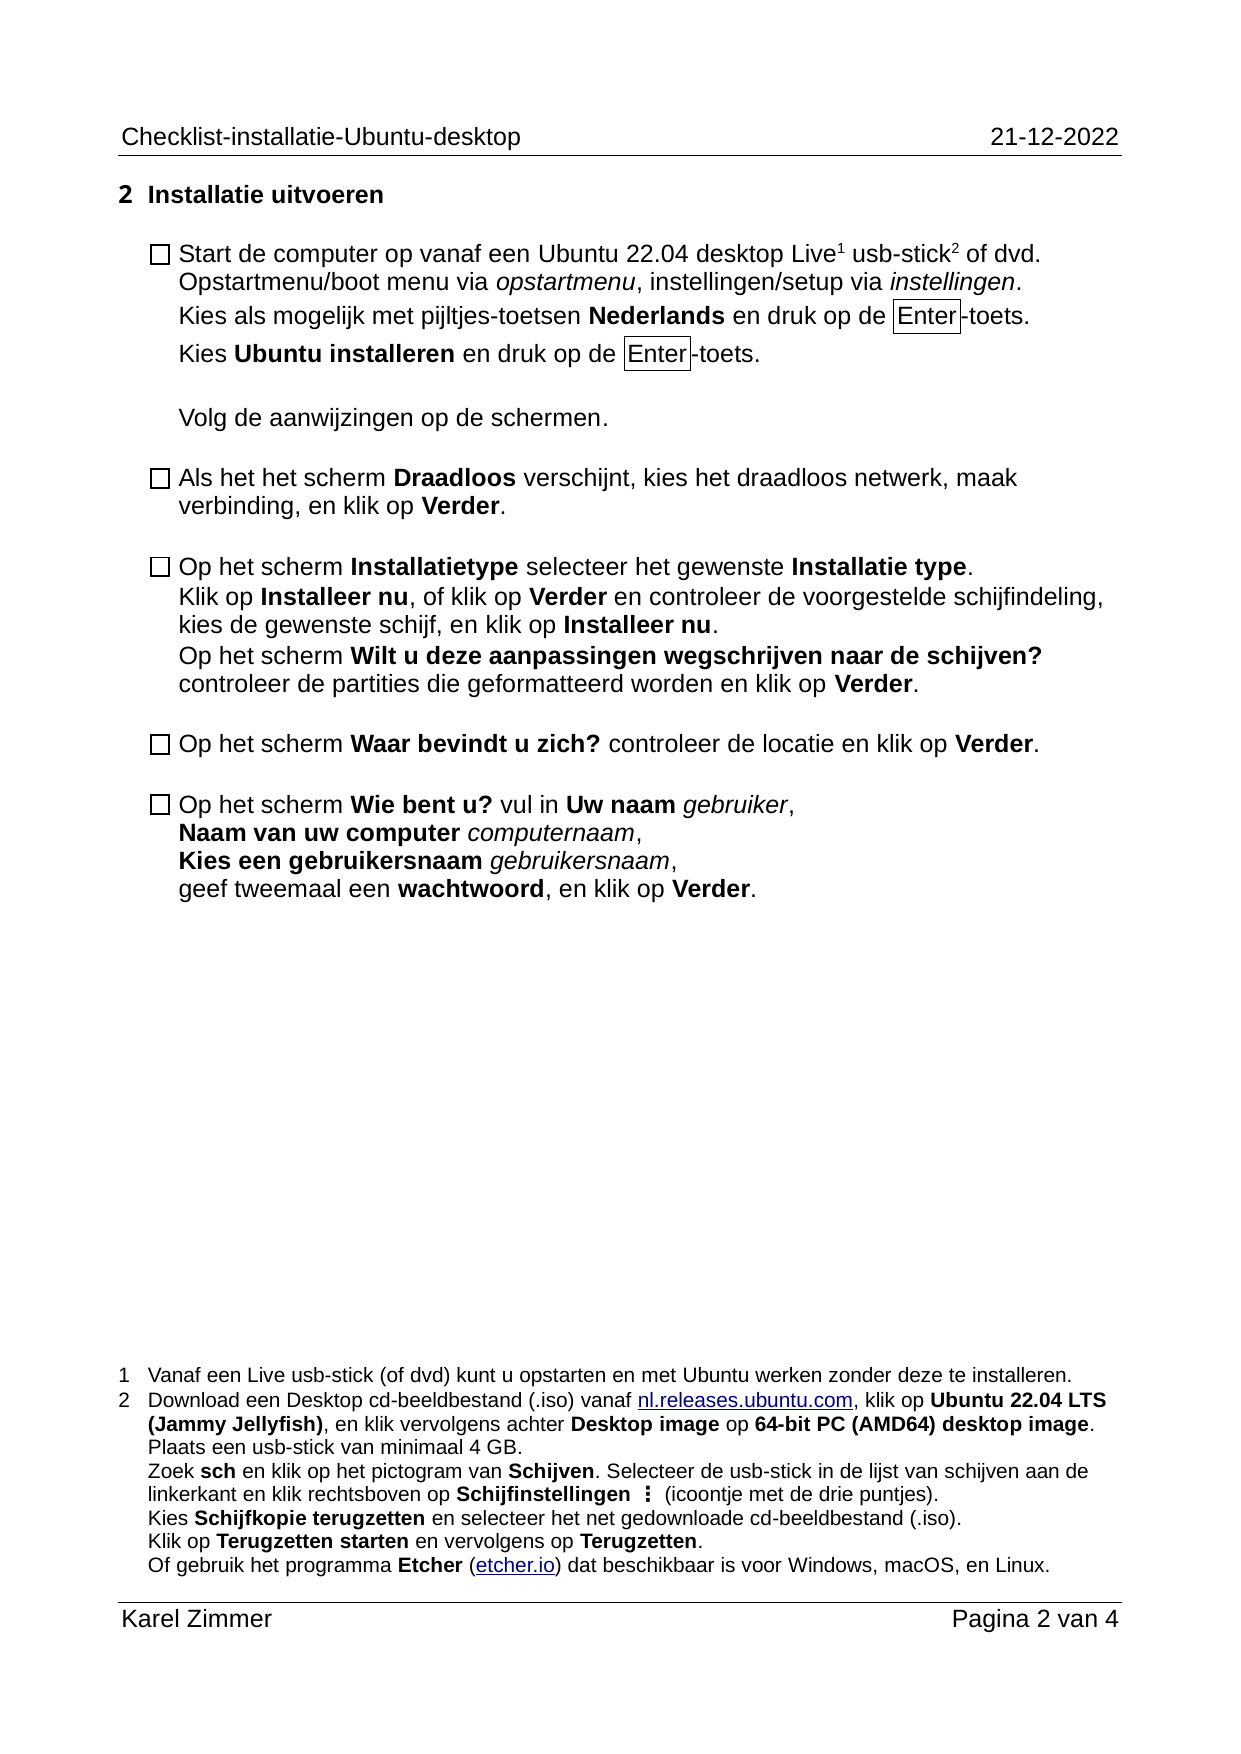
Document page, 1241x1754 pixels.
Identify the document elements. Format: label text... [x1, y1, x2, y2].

table_cell [141, 640, 177, 699]
table_cell Op het scherm Waar bevindt u zich? controleer de locatie en klik op Verder. [177, 729, 1121, 759]
table_cell Volg de aanwijzingen op de schermen. [177, 403, 1121, 433]
table_cell Als het het scherm Draadloos verschijnt, kies het draadloos netwerk, maak verbinding, en klik op Verder. [177, 463, 1121, 521]
table_cell [177, 372, 1121, 402]
table_cell Op het scherm Wilt u deze aanpassingen wegschrijven naar de schijven? controleer de partities die geformatteerd worden en klik op Verder. [177, 640, 1121, 699]
table_cell [141, 433, 177, 463]
table_header [141, 239, 177, 297]
list Installatie uitvoeren [118, 177, 1122, 211]
table_cell Kies Ubuntu installeren en druk op de Enter-toets. [177, 335, 1121, 372]
table_cell Kies als mogelijk met pijltjes-toetsen Nederlands en druk op de Enter-toets. [177, 298, 1121, 335]
table_cell [141, 463, 177, 521]
table_cell [141, 521, 177, 552]
table_cell [141, 335, 177, 372]
table_cell [141, 582, 177, 640]
table_cell Klik op Installeer nu, of klik op Verder en controleer de voorgestelde schijfindeling, kies de gewenste schijf, en klik op Installeer nu. [177, 582, 1121, 640]
table_header Start de computer op vanaf een Ubuntu 22.04 desktop Live usb-stick of dvd. Opstartmenu/boot menu via opstartmenu, instellingen/setup via instellingen. [177, 239, 1121, 297]
table_cell [177, 521, 1121, 552]
table_cell [141, 759, 177, 790]
table_cell [141, 552, 177, 582]
table_cell Op het scherm Wie bent u? vul in Uw naam gebruiker, Naam van uw computer computernaam, Kies een gebruikersnaam gebruikersnaam, geef tweemaal een wachtwoord, en klik op Verder. [177, 790, 1121, 904]
table_cell [141, 298, 177, 335]
table_cell [177, 699, 1121, 729]
table_cell [177, 433, 1121, 463]
table_cell [141, 729, 177, 759]
table_cell [141, 372, 177, 402]
table_cell [141, 699, 177, 729]
table_cell Op het scherm Installatietype selecteer het gewenste Installatie type. [177, 552, 1121, 582]
table_cell [177, 759, 1121, 790]
table_cell [141, 403, 177, 433]
table_cell [141, 790, 177, 904]
